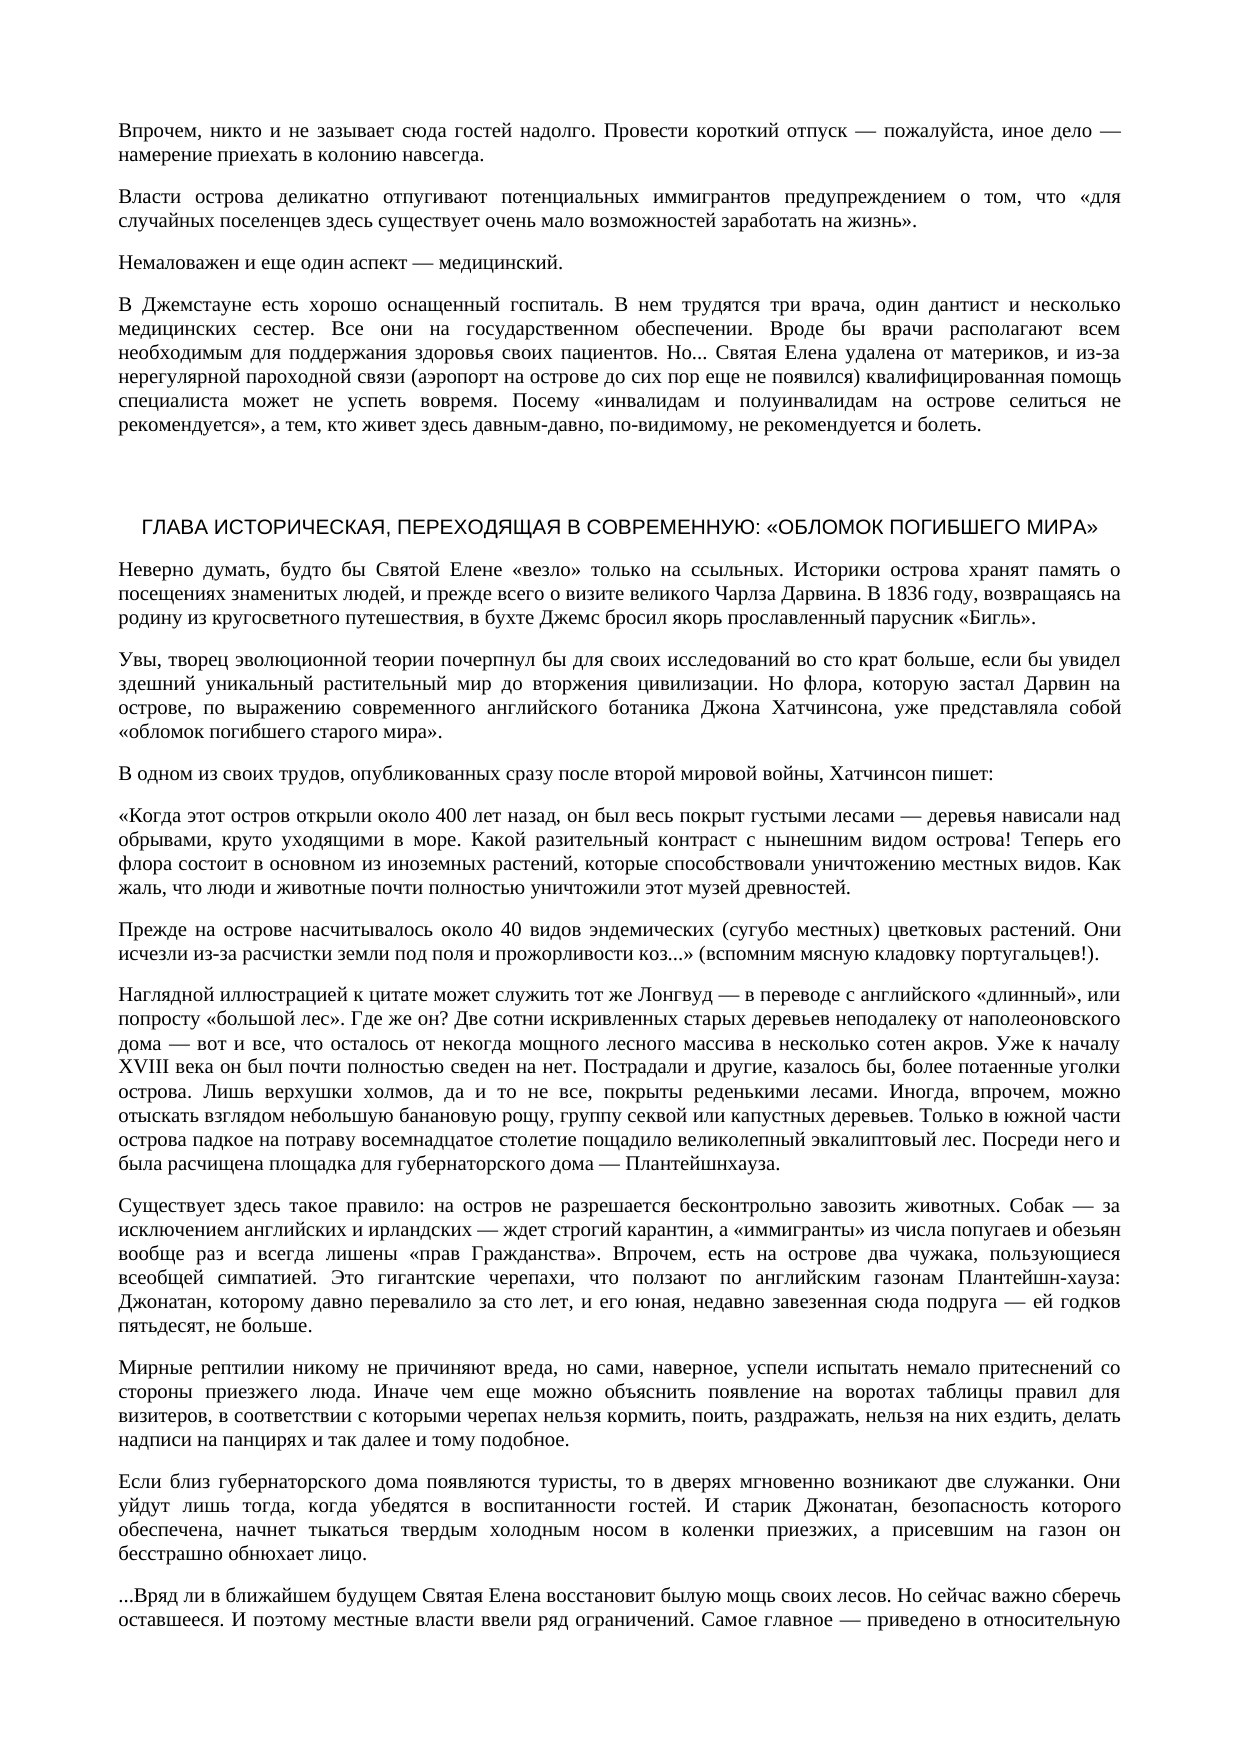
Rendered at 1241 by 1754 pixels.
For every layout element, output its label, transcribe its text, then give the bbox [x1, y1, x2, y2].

text Неверно думать, будто бы Святой Елене «везло» только на ссыльных. Историки острова хранят память о посещениях знаменитых людей, и прежде всего о визите великого Чарлза Дарвина. В 1836 году, возвращаясь на родину из кругосветного путешествия, в бухте Джемс бросил якорь прославленный парусник «Бигль». [118, 557, 1122, 629]
text Увы, творец эволюционной теории почерпнул бы для своих исследований во сто крат больше, если бы увидел здешний уникальный растительный мир до вторжения цивилизации. Но флора, которую застал Дарвин на острове, по выражению современного английского ботаника Джона Хатчинсона, уже представляла собой «обломок погибшего старого мира». [118, 647, 1122, 743]
text Впрочем, никто и не зазывает сюда гостей надолго. Провести короткий отпуск — пожалуйста, иное дело — намерение приехать в колонию навсегда. [118, 118, 1122, 166]
text Наглядной иллюстрацией к цитате может служить тот же Лонгвуд — в переводе с английского «длинный», или попросту «большой лес». Где же он? Две сотни искривленных старых деревьев неподалеку от наполеоновского дома — вот и все, что осталось от некогда мощного лесного массива в несколько сотен акров. Уже к началу XVIII века он был почти полностью сведен на нет. Пострадали и другие, казалось бы, более потаенные уголки острова. Лишь верхушки холмов, да и то не все, покрыты реденькими лесами. Иногда, впрочем, можно отыскать взглядом небольшую банановую рощу, группу секвой или капустных деревьев. Только в южной части острова падкое на потраву восемнадцатое столетие пощадило великолепный эвкалиптовый лес. Посреди него и была расчищена площадка для губернаторского дома — Плантейшнхауза. [118, 982, 1122, 1175]
text В Джемстауне есть хорошо оснащенный госпиталь. В нем трудятся три врача, один дантист и несколько медицинских сестер. Все они на государственном обеспечении. Вроде бы врачи располагают всем необходимым для поддержания здоровья своих пациентов. Но... Святая Елена удалена от материков, и из-за нерегулярной пароходной связи (аэропорт на острове до сих пор еще не появился) квалифицированная помощь специалиста может не успеть вовремя. Посему «инвалидам и полуинвалидам на острове селиться не рекомендуется», а тем, кто живет здесь давным-давно, по-видимому, не рекомендуется и болеть. [118, 292, 1122, 436]
subtitle ГЛАВА ИСТОРИЧЕСКАЯ, ПЕРЕХОДЯЩАЯ В СОВРЕМЕННУЮ: «ОБЛОМОК ПОГИБШЕГО МИРА» [118, 514, 1122, 538]
text Прежде на острове насчитывалось около 40 видов эндемических (сугубо местных) цветковых растений. Они исчезли из-за расчистки земли под поля и прожорливости коз...» (вспомним мясную кладовку португальцев!). [118, 916, 1122, 964]
text В одном из своих трудов, опубликованных сразу после второй мировой войны, Хатчинсон пишет: [118, 761, 1122, 785]
text Существует здесь такое правило: на остров не разрешается бесконтрольно завозить животных. Собак — за исключением английских и ирландских — ждет строгий карантин, а «иммигранты» из числа попугаев и обезьян вообще раз и всегда лишены «прав Гражданства». Впрочем, есть на острове два чужака, пользующиеся всеобщей симпатией. Это гигантские черепахи, что ползают по английским газонам Плантейшн-хауза: Джонатан, которому давно перевалило за сто лет, и его юная, недавно завезенная сюда подруга — ей годков пятьдесят, не больше. [118, 1192, 1122, 1337]
text Если близ губернаторского дома появляются туристы, то в дверях мгновенно возникают две служанки. Они уйдут лишь тогда, когда убедятся в воспитанности гостей. И старик Джонатан, безопасность которого обеспечена, начнет тыкаться твердым холодным носом в коленки приезжих, а присевшим на газон он бесстрашно обнюхает лицо. [118, 1468, 1122, 1565]
text ...Вряд ли в ближайшем будущем Святая Елена восстановит былую мощь своих лесов. Но сейчас важно сберечь оставшееся. И поэтому местные власти ввели ряд ограничений. Самое главное — приведено в относительную [118, 1582, 1122, 1631]
text Власти острова деликатно отпугивают потенциальных иммигрантов предупреждением о том, что «для случайных поселенцев здесь существует очень мало возможностей заработать на жизнь». [118, 184, 1122, 232]
text Немаловажен и еще один аспект — медицинский. [118, 250, 1122, 274]
text Мирные рептилии никому не причиняют вреда, но сами, наверное, успели испытать немало притеснений со стороны приезжего люда. Иначе чем еще можно объяснить появление на воротах таблицы правил для визитеров, в соответствии с которыми черепах нельзя кормить, поить, раздражать, нельзя на них ездить, делать надписи на панцирях и так далее и тому подобное. [118, 1354, 1122, 1451]
text «Когда этот остров открыли около 400 лет назад, он был весь покрыт густыми лесами — деревья нависали над обрывами, круто уходящими в море. Какой разительный контраст с нынешним видом острова! Теперь его флора состоит в основном из иноземных растений, которые способствовали уничтожению местных видов. Как жаль, что люди и животные почти полностью уничтожили этот музей древностей. [118, 802, 1122, 899]
